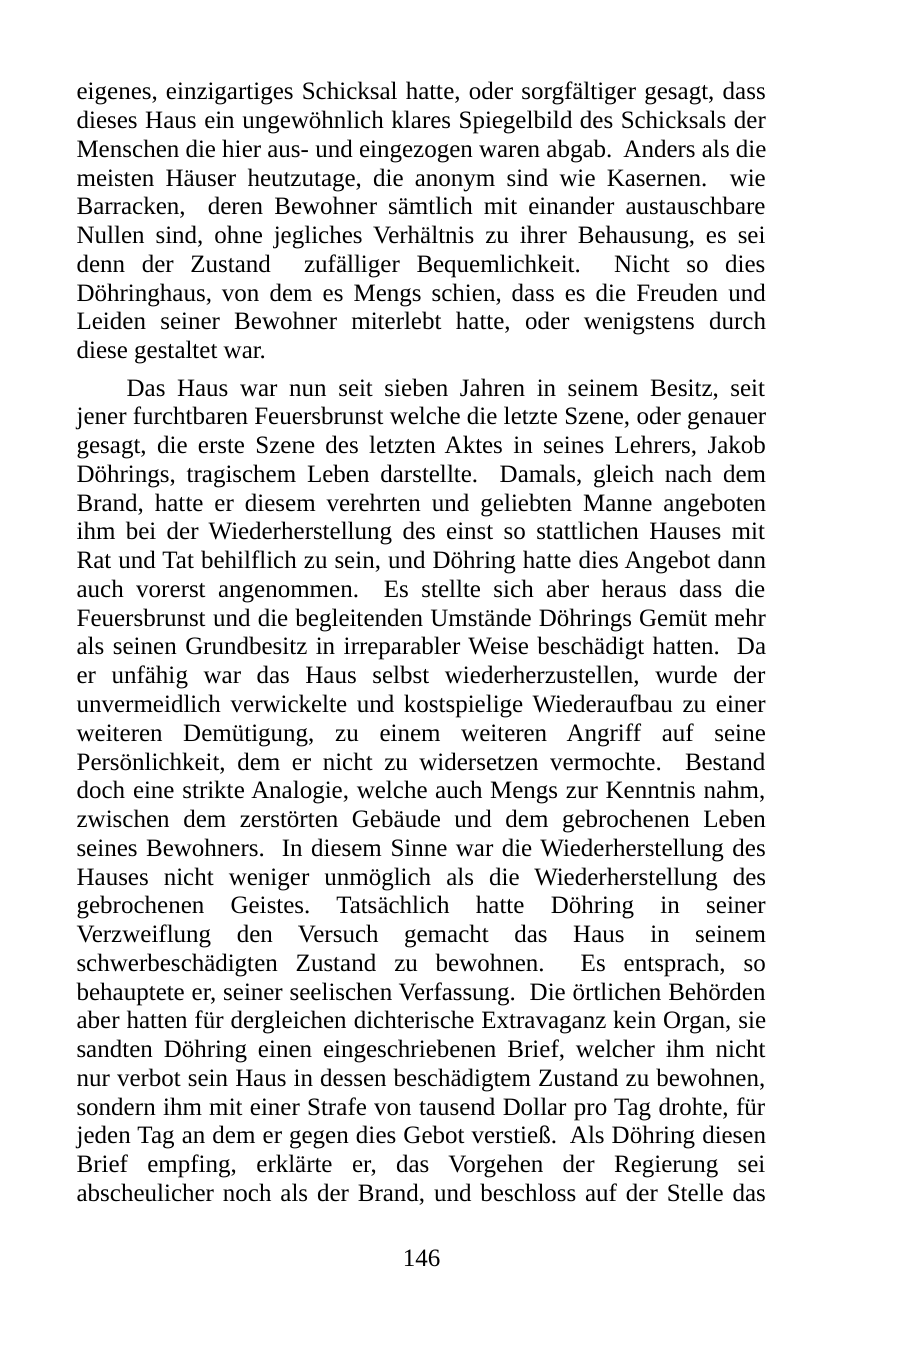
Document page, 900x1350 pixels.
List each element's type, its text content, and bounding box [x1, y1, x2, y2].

text eigenes, einzigartiges Schicksal hatte, oder sorgfältiger gesagt, dass dieses Haus ein ungewöhnlich klares Spiegelbild des Schicksals der Menschen die hier aus- und eingezogen waren abgab. Anders als die meisten Häuser heutzutage, die anonym sind wie Kasernen. wie Barracken, deren Bewohner sämtlich mit einander austauschbare Nullen sind, ohne jegliches Verhältnis zu ihrer Behausung, es sei denn der Zustand zufälliger Bequemlichkeit. Nicht so dies Döhringhaus, von dem es Mengs schien, dass es die Freuden und Leiden seiner Bewohner miterlebt hatte, oder wenigstens durch diese gestaltet war. [76, 76, 766, 364]
text Das Haus war nun seit sieben Jahren in seinem Besitz, seit jener furchtbaren Feuersbrunst welche die letzte Szene, oder genauer gesagt, die erste Szene des letzten Aktes in seines Lehrers, Jakob Döhrings, tragischem Leben darstellte. Damals, gleich nach dem Brand, hatte er diesem verehrten und geliebten Manne angeboten ihm bei der Wiederherstellung des einst so stattlichen Hauses mit Rat und Tat behilflich zu sein, und Döhring hatte dies Angebot dann auch vorerst angenommen. Es stellte sich aber heraus dass die Feuersbrunst und die begleitenden Umstände Döhrings Gemüt mehr als seinen Grundbesitz in irreparabler Weise beschädigt hatten. Da er unfähig war das Haus selbst wiederherzustellen, wurde der unvermeidlich verwickelte und kostspielige Wiederaufbau zu einer weiteren Demütigung, zu einem weiteren Angriff auf seine Persönlichkeit, dem er nicht zu widersetzen vermochte. Bestand doch eine strikte Analogie, welche auch Mengs zur Kenntnis nahm, zwischen dem zerstörten Gebäude und dem gebrochenen Leben seines Bewohners. In diesem Sinne war die Wiederherstellung des Hauses nicht weniger unmöglich als die Wiederherstellung des gebrochenen Geistes. Tatsächlich hatte Döhring in seiner Verzweiflung den Versuch gemacht das Haus in seinem schwerbeschädigten Zustand zu bewohnen. Es entsprach, so behauptete er, seiner seelischen Verfassung. Die örtlichen Behörden aber hatten für dergleichen dichterische Extravaganz kein Organ, sie sandten Döhring einen eingeschriebenen Brief, welcher ihm nicht nur verbot sein Haus in dessen beschädigtem Zustand zu bewohnen, sondern ihm mit einer Strafe von tausend Dollar pro Tag drohte, für jeden Tag an dem er gegen dies Gebot verstieß. Als Döhring diesen Brief empfing, erklärte er, das Vorgehen der Regierung sei abscheulicher noch als der Brand, und beschloss auf der Stelle das [76, 373, 766, 1207]
